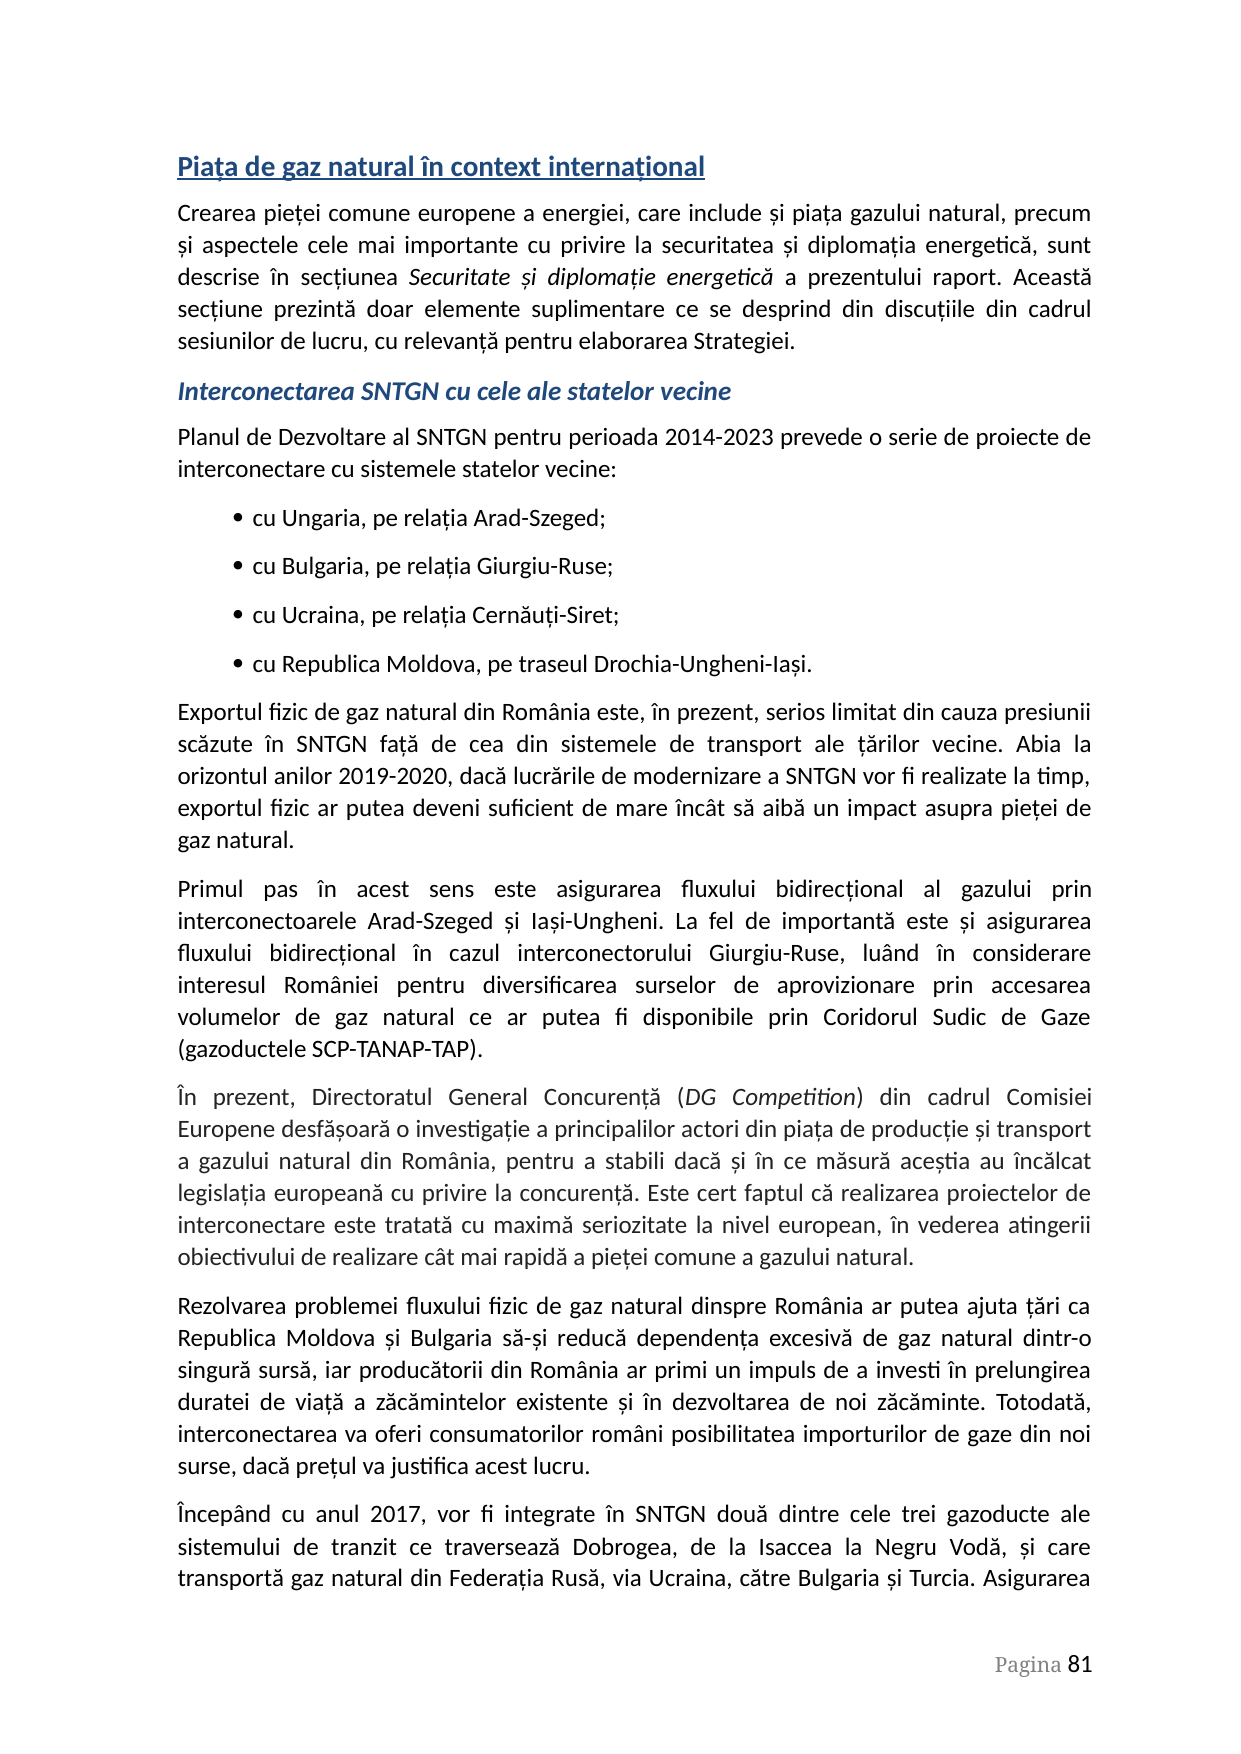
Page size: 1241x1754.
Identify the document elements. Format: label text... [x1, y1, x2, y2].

text În prezent, Directoratul General Concurență (DG Competition) din cadrul Comisiei Europene desfășoară o investigație a principalilor actori din piața de producție și transport a gazului natural din România, pentru a stabili dacă și în ce măsură aceștia au încălcat legislația europeană cu privire la concurență. Este cert faptul că realizarea proiectelor de interconectare este tratată cu maximă seriozitate la nivel european, în vederea atingerii obiectivului de realizare cât mai rapidă a pieței comune a gazului natural. [177, 1082, 1092, 1272]
subtitle Interconectarea SNTGN cu cele ale statelor vecine [177, 374, 1092, 407]
text Exportul fizic de gaz natural din România este, în prezent, serios limitat din cauza presiunii scăzute în SNTGN față de cea din sistemele de transport ale ţărilor vecine. Abia la orizontul anilor 2019-2020, dacă lucrările de modernizare a SNTGN vor fi realizate la timp, exportul fizic ar putea deveni suficient de mare încât să aibă un impact asupra pieței de gaz natural. [177, 696, 1092, 855]
text Rezolvarea problemei fluxului fizic de gaz natural dinspre România ar putea ajuta țări ca Republica Moldova și Bulgaria să-şi reducă dependența excesivă de gaz natural dintr-o singură sursă, iar producătorii din România ar primi un impuls de a investi în prelungirea duratei de viață a zăcămintelor existente și în dezvoltarea de noi zăcăminte. Totodată, interconectarea va oferi consumatorilor români posibilitatea importurilor de gaze din noi surse, dacă prețul va justifica acest lucru. [177, 1290, 1092, 1481]
text Crearea pieței comune europene a energiei, care include și piața gazului natural, precum și aspectele cele mai importante cu privire la securitatea și diplomația energetică, sunt descrise în secțiunea Securitate și diplomație energetică a prezentului raport. Această secțiune prezintă doar elemente suplimentare ce se desprind din discuțiile din cadrul sesiunilor de lucru, cu relevanță pentru elaborarea Strategiei. [177, 198, 1092, 356]
list cu Bulgaria, pe relația Giurgiu-Ruse; [233, 551, 1092, 581]
list cu Ungaria, pe relația Arad-Szeged; [233, 502, 1092, 532]
text Începând cu anul 2017, vor fi integrate în SNTGN două dintre cele trei gazoducte ale sistemului de tranzit ce traversează Dobrogea, de la Isaccea la Negru Vodă, și care transportă gaz natural din Federația Rusă, via Ucraina, către Bulgaria și Turcia. Asigurarea [177, 1499, 1092, 1593]
subtitle Piața de gaz natural în context internațional [177, 148, 1092, 183]
list cu Ucraina, pe relația Cernăuți-Siret; [233, 599, 1092, 630]
text Primul pas în acest sens este asigurarea fluxului bidirecţional al gazului prin interconectoarele Arad-Szeged și Iaşi-Ungheni. La fel de importantă este și asigurarea fluxului bidirecțional în cazul interconectorului Giurgiu-Ruse, luând în considerare interesul României pentru diversificarea surselor de aprovizionare prin accesarea volumelor de gaz natural ce ar putea fi disponibile prin Coridorul Sudic de Gaze (gazoductele SCP-TANAP-TAP). [177, 873, 1092, 1063]
text Planul de Dezvoltare al SNTGN pentru perioada 2014-2023 prevede o serie de proiecte de interconectare cu sistemele statelor vecine: [177, 421, 1092, 484]
list cu Republica Moldova, pe traseul Drochia-Ungheni-Iași. [233, 648, 1092, 678]
